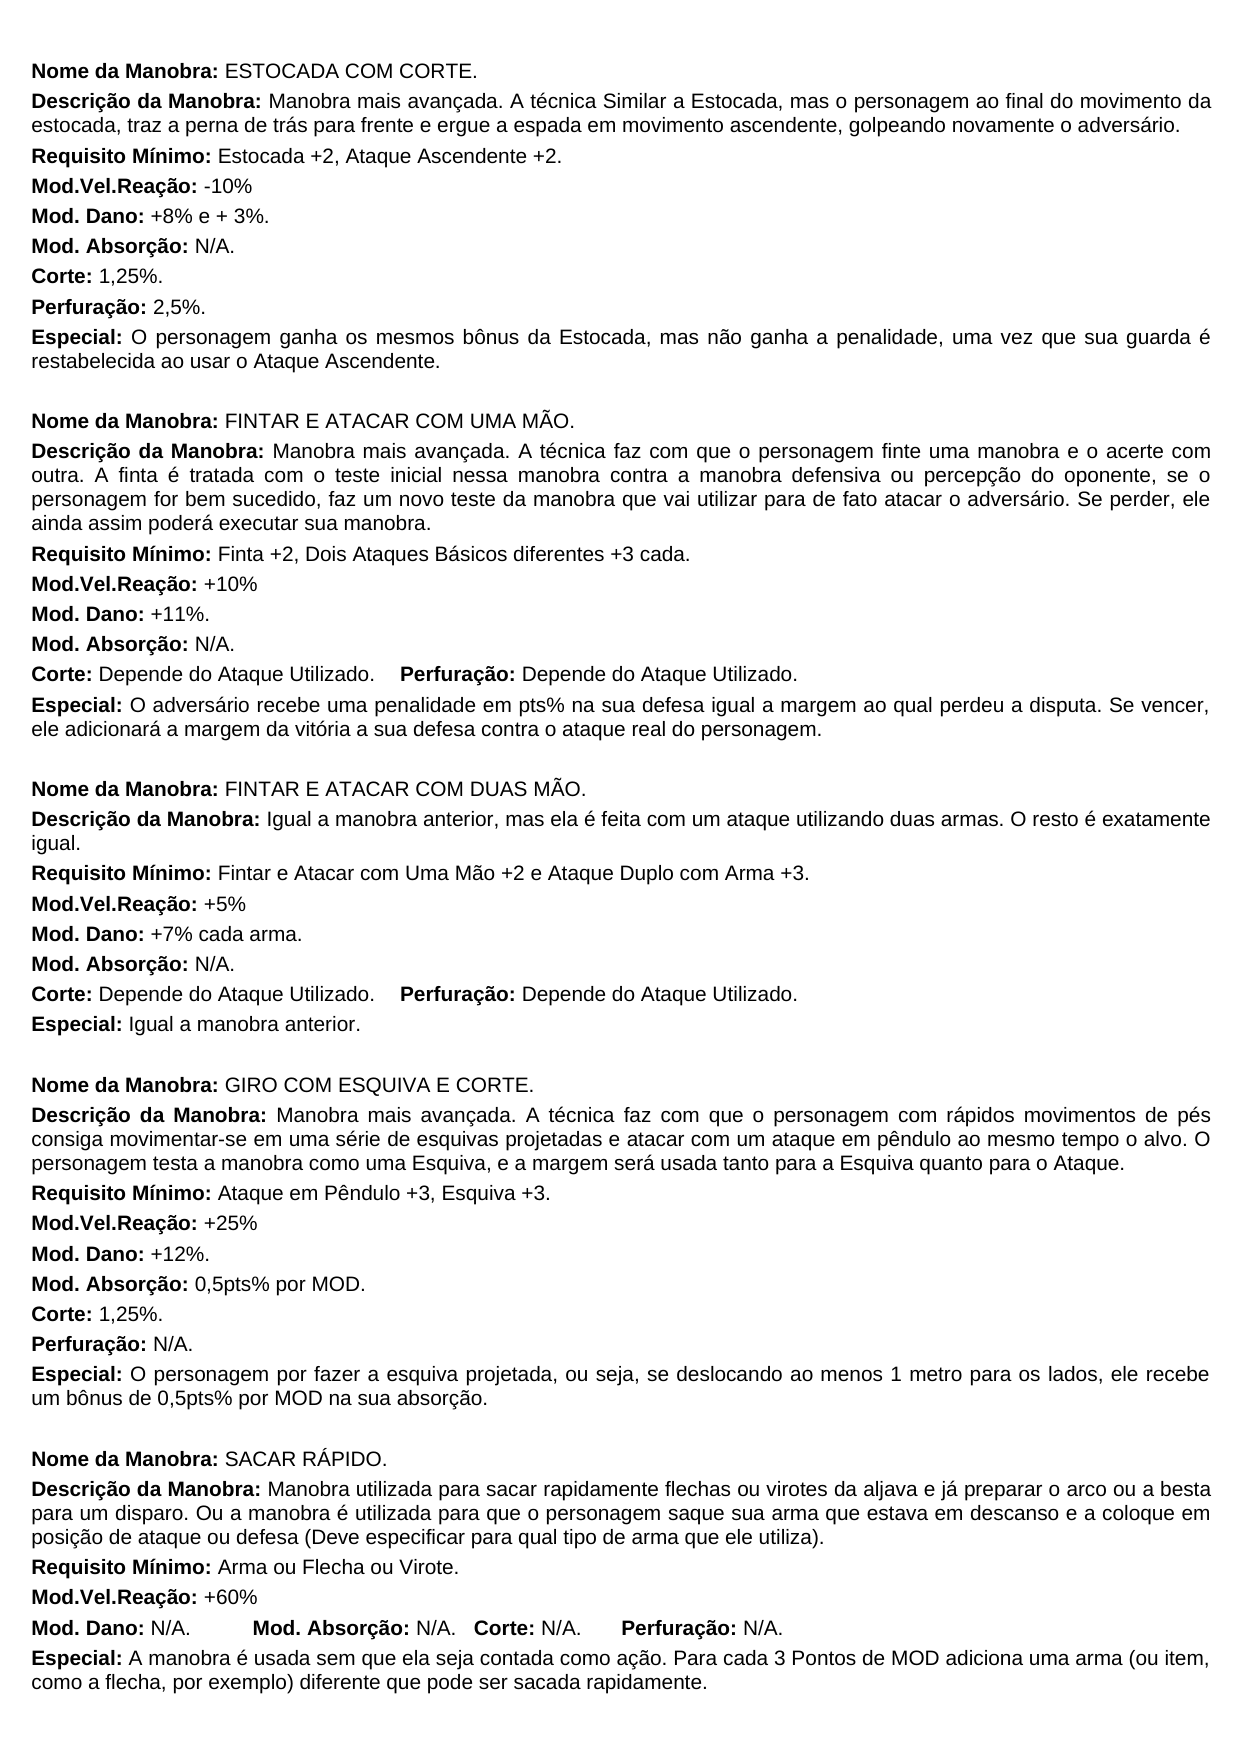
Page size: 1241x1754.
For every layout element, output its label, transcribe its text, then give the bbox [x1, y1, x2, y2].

text Nome da Manobra: GIRO COM ESQUIVA E CORTE. [31, 1073, 1212, 1097]
text Especial: O adversário recebe uma penalidade em pts% na sua defesa igual a margem ao qual perdeu a disputa. Se vencer, ele adicionará a margem da vitória a sua defesa contra o ataque real do personagem. [31, 692, 1212, 740]
text Especial: A manobra é usada sem que ela seja contada como ação. Para cada 3 Pontos de MOD adiciona uma arma (ou item, como a flecha, por exemplo) diferente que pode ser sacada rapidamente. [31, 1646, 1212, 1693]
text Descrição da Manobra: Igual a manobra anterior, mas ela é feita com um ataque utilizando duas armas. O resto é exatamente igual. [31, 807, 1212, 855]
text Requisito Mínimo: Arma ou Flecha ou Virote. [31, 1555, 1212, 1579]
text Perfuração: 2,5%. [31, 294, 1212, 318]
text Nome da Manobra: FINTAR E ATACAR COM DUAS MÃO. [31, 777, 1212, 801]
text Corte: Depende do Ataque Utilizado. Perfuração: Depende do Ataque Utilizado. [31, 982, 1212, 1006]
text Mod.Vel.Reação: +25% [31, 1211, 1212, 1235]
text Mod. Dano: +8% e + 3%. [31, 204, 1212, 228]
text Corte: 1,25%. [31, 264, 1212, 288]
text Requisito Mínimo: Estocada +2, Ataque Ascendente +2. [31, 143, 1212, 167]
text Especial: O personagem por fazer a esquiva projetada, ou seja, se deslocando ao menos 1 metro para os lados, ele recebe um bônus de 0,5pts% por MOD na sua absorção. [31, 1362, 1212, 1410]
text Corte: Depende do Ataque Utilizado. Perfuração: Depende do Ataque Utilizado. [31, 662, 1212, 686]
text Mod.Vel.Reação: +10% [31, 572, 1212, 596]
text Descrição da Manobra: Manobra mais avançada. A técnica faz com que o personagem finte uma manobra e o acerte com outra. A finta é tratada com o teste inicial nessa manobra contra a manobra defensiva ou percepção do oponente, se o personagem for bem sucedido, faz um novo teste da manobra que vai utilizar para de fato atacar o adversário. Se perder, ele ainda assim poderá executar sua manobra. [31, 439, 1212, 535]
text Mod. Dano: N/A. Mod. Absorção: N/A. Corte: N/A. Perfuração: N/A. [31, 1615, 1212, 1639]
text Nome da Manobra: ESTOCADA COM CORTE. [31, 59, 1212, 83]
text Requisito Mínimo: Finta +2, Dois Ataques Básicos diferentes +3 cada. [31, 541, 1212, 565]
text Nome da Manobra: SACAR RÁPIDO. [31, 1447, 1212, 1471]
text Mod.Vel.Reação: +5% [31, 891, 1212, 915]
text Mod. Absorção: N/A. [31, 234, 1212, 258]
text Corte: 1,25%. [31, 1302, 1212, 1326]
text Descrição da Manobra: Manobra mais avançada. A técnica Similar a Estocada, mas o personagem ao final do movimento da estocada, traz a perna de trás para frente e ergue a espada em movimento ascendente, golpeando novamente o adversário. [31, 89, 1212, 137]
text Especial: O personagem ganha os mesmos bônus da Estocada, mas não ganha a penalidade, uma vez que sua guarda é restabelecida ao usar o Ataque Ascendente. [31, 325, 1212, 373]
text Mod. Absorção: N/A. [31, 632, 1212, 656]
text Requisito Mínimo: Fintar e Atacar com Uma Mão +2 e Ataque Duplo com Arma +3. [31, 861, 1212, 885]
text Especial: Igual a manobra anterior. [31, 1012, 1212, 1036]
text Perfuração: N/A. [31, 1332, 1212, 1356]
text Mod. Absorção: 0,5pts% por MOD. [31, 1272, 1212, 1296]
text Mod. Dano: +11%. [31, 602, 1212, 626]
text Mod. Dano: +7% cada arma. [31, 922, 1212, 946]
text Descrição da Manobra: Manobra mais avançada. A técnica faz com que o personagem com rápidos movimentos de pés consiga movimentar-se em uma série de esquivas projetadas e atacar com um ataque em pêndulo ao mesmo tempo o alvo. O personagem testa a manobra como uma Esquiva, e a margem será usada tanto para a Esquiva quanto para o Ataque. [31, 1103, 1212, 1175]
text Mod. Dano: +12%. [31, 1241, 1212, 1265]
text Mod. Absorção: N/A. [31, 952, 1212, 976]
text Mod.Vel.Reação: -10% [31, 174, 1212, 198]
text Descrição da Manobra: Manobra utilizada para sacar rapidamente flechas ou virotes da aljava e já preparar o arco ou a besta para um disparo. Ou a manobra é utilizada para que o personagem saque sua arma que estava em descanso e a coloque em posição de ataque ou defesa (Deve especificar para qual tipo de arma que ele utiliza). [31, 1477, 1212, 1549]
text Requisito Mínimo: Ataque em Pêndulo +3, Esquiva +3. [31, 1181, 1212, 1205]
text Mod.Vel.Reação: +60% [31, 1585, 1212, 1609]
text Nome da Manobra: FINTAR E ATACAR COM UMA MÃO. [31, 409, 1212, 433]
